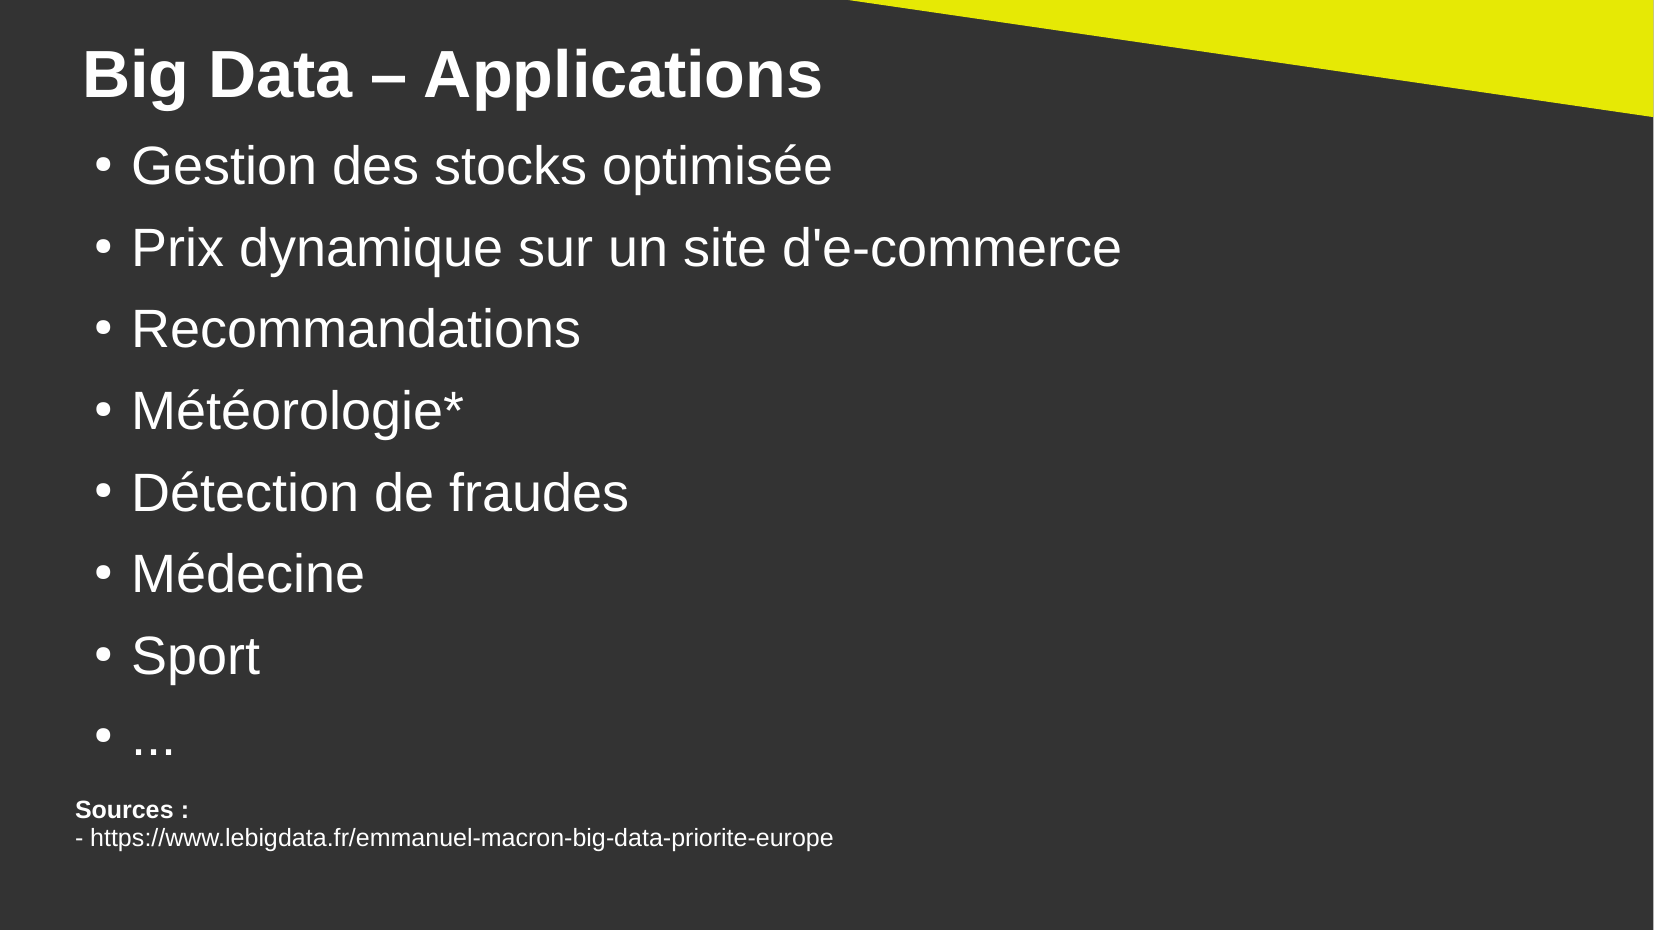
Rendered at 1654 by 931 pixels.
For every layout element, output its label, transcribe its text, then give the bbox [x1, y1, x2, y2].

text_box [848, 0, 1654, 118]
text_box Sources : - https://www.lebigdata.fr/emmanuel-macron-big-data-priorite-europe [60, 788, 1546, 916]
title Big Data – Applications [82, 37, 1571, 114]
list Gestion des stocks optimisée Prix dynamique sur un site d'e-commerce Recommandations Météorologie* Détection de fraudes Médecine Sport ... [80, 135, 1620, 768]
